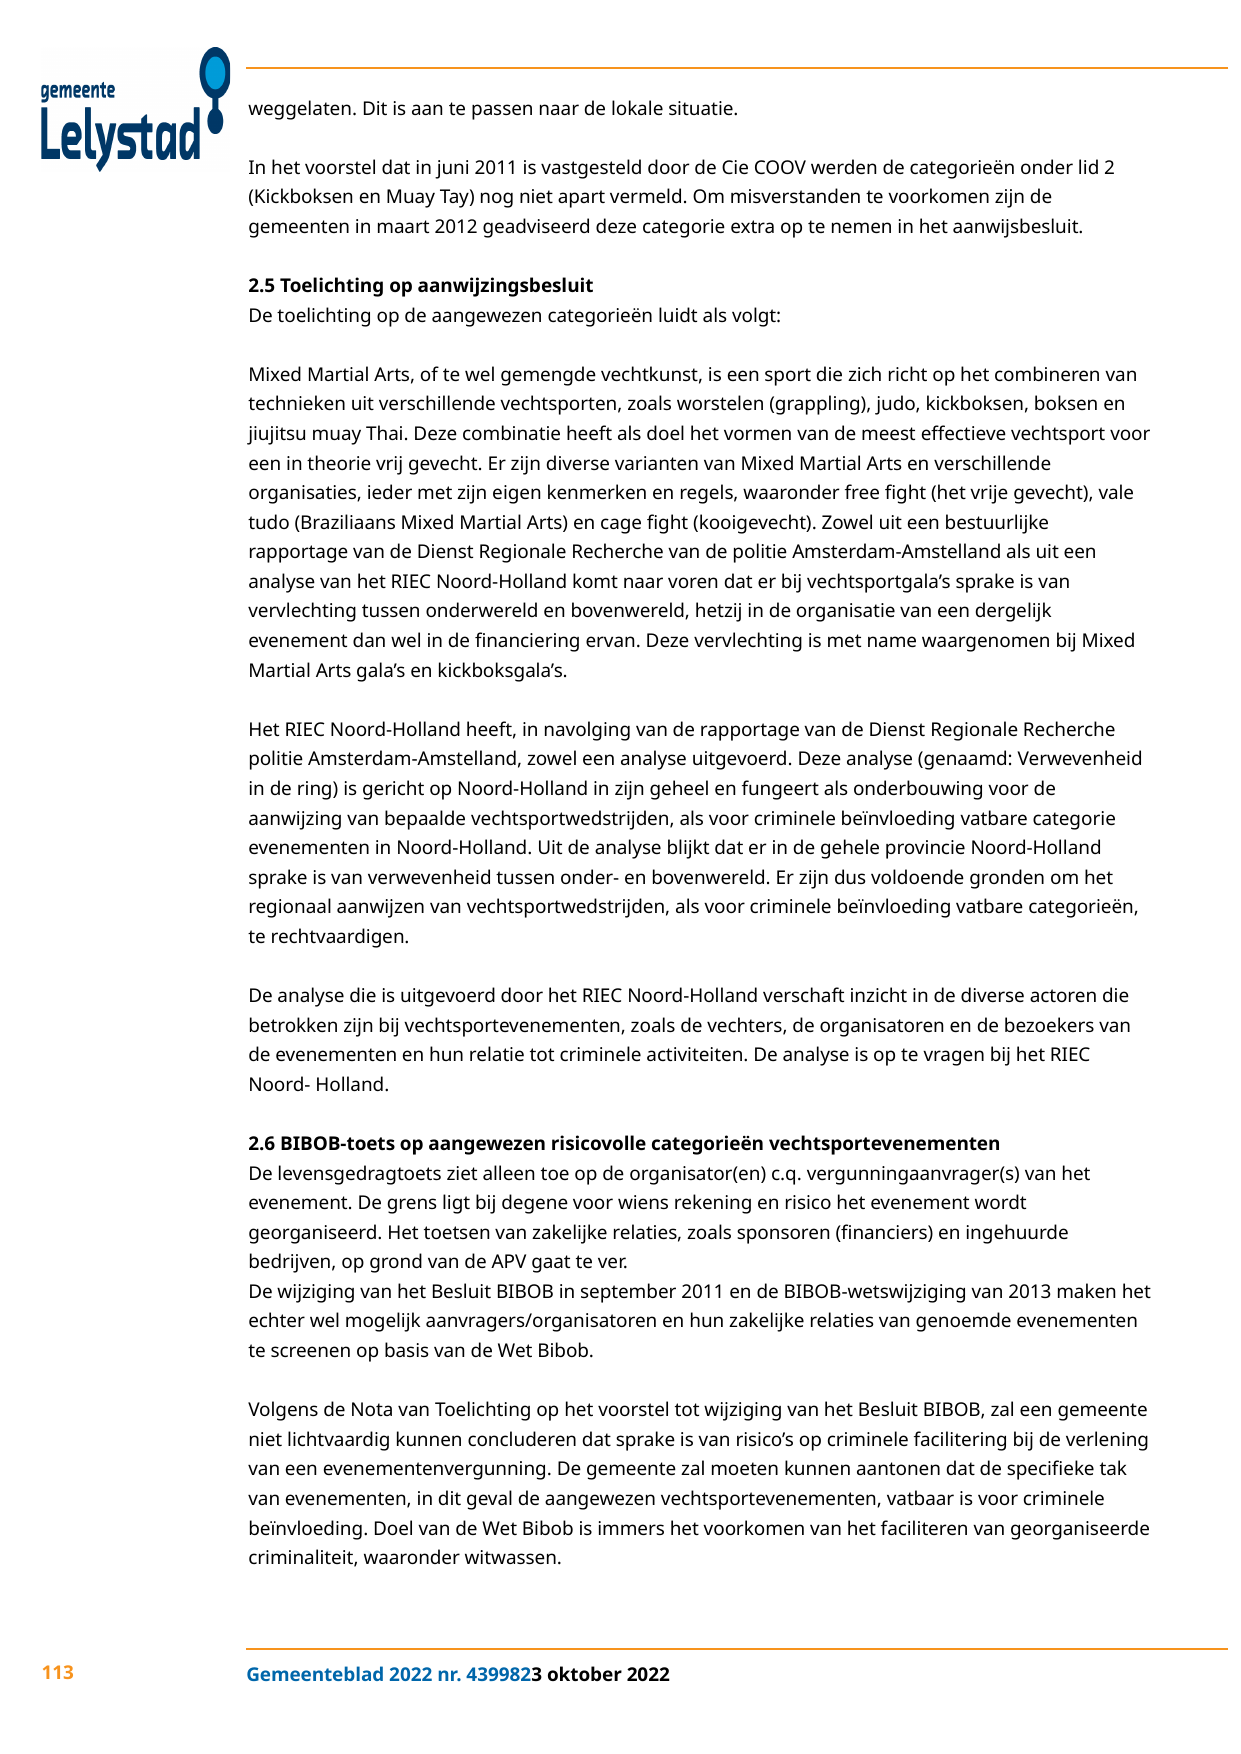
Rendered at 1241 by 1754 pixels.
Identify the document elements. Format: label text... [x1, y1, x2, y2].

text In het voorstel dat in juni 2011 is vastgesteld door de Cie COOV werden de categorieën onder lid 2 (Kickboksen en Muay Tay) nog niet apart vermeld. Om misverstanden te voorkomen zijn de gemeenten in maart 2012 geadviseerd deze categorie extra op te nemen in het aanwijsbesluit. [248, 154, 1152, 239]
text De analyse die is uitgevoerd door het RIEC Noord-Holland verschaft inzicht in de diverse actoren die betrokken zijn bij vechtsportevenementen, zoals de vechters, de organisatoren en de bezoekers van de evenementen en hun relatie tot criminele activiteiten. De analyse is op te vragen bij het RIEC Noord- Holland. [248, 982, 1152, 1097]
text weggelaten. Dit is aan te passen naar de lokale situatie. [248, 95, 1152, 121]
text Volgens de Nota van Toelichting op het voorstel tot wijziging van het Besluit BIBOB, zal een gemeente niet lichtvaardig kunnen concluderen dat sprake is van risico’s op criminele facilitering bij de verlening van een evenementenvergunning. De gemeente zal moeten kunnen aantonen dat de specifieke tak van evenementen, in dit geval de aangewezen vechtsportevenementen, vatbaar is voor criminele beïnvloeding. Doel van de Wet Bibob is immers het voorkomen van het faciliteren van georganiseerde criminaliteit, waaronder witwassen. [248, 1396, 1152, 1570]
text De levensgedragtoets ziet alleen toe op de organisator(en) c.q. vergunningaanvrager(s) van het evenement. De grens ligt bij degene voor wiens rekening en risico het evenement wordt georganiseerd. Het toetsen van zakelijke relaties, zoals sponsoren (financiers) en ingehuurde bedrijven, op grond van de APV gaat te ver. [248, 1160, 1152, 1274]
text Mixed Martial Arts, of te wel gemengde vechtkunst, is een sport die zich richt op het combineren van technieken uit verschillende vechtsporten, zoals worstelen (grappling), judo, kickboksen, boksen en jiujitsu muay Thai. Deze combinatie heeft als doel het vormen van de meest effectieve vechtsport voor een in theorie vrij gevecht. Er zijn diverse varianten van Mixed Martial Arts en verschillende organisaties, ieder met zijn eigen kenmerken en regels, waaronder free fight (het vrije gevecht), vale tudo (Braziliaans Mixed Martial Arts) en cage fight (kooigevecht). Zowel uit een bestuurlijke rapportage van de Dienst Regionale Recherche van de politie Amsterdam-Amstelland als uit een analyse van het RIEC Noord-Holland komt naar voren dat er bij vechtsportgala’s sprake is van vervlechting tussen onderwereld en bovenwereld, hetzij in de organisatie van een dergelijk evenement dan wel in de financiering ervan. Deze vervlechting is met name waargenomen bij Mixed Martial Arts gala’s en kickboksgala’s. [248, 361, 1152, 683]
text 2.5 Toelichting op aanwijzingsbesluit [248, 272, 1152, 298]
text De wijziging van het Besluit BIBOB in september 2011 en de BIBOB-wetswijziging van 2013 maken het echter wel mogelijk aanvragers/organisatoren en hun zakelijke relaties van genoemde evenementen te screenen op basis van de Wet Bibob. [248, 1278, 1152, 1363]
picture [41, 47, 231, 172]
text 2.6 BIBOB-toets op aangewezen risicovolle categorieën vechtsportevenementen [248, 1130, 1152, 1156]
text De toelichting op de aangewezen categorieën luidt als volgt: [248, 302, 1152, 328]
text Het RIEC Noord-Holland heeft, in navolging van de rapportage van de Dienst Regionale Recherche politie Amsterdam-Amstelland, zowel een analyse uitgevoerd. Deze analyse (genaamd: Verwevenheid in de ring) is gericht op Noord-Holland in zijn geheel en fungeert als onderbouwing voor de aanwijzing van bepaalde vechtsportwedstrijden, als voor criminele beïnvloeding vatbare categorie evenementen in Noord-Holland. Uit de analyse blijkt dat er in de gehele provincie Noord-Holland sprake is van verwevenheid tussen onder- en bovenwereld. Er zijn dus voldoende gronden om het regionaal aanwijzen van vechtsportwedstrijden, als voor criminele beïnvloeding vatbare categorieën, te rechtvaardigen. [248, 716, 1152, 949]
